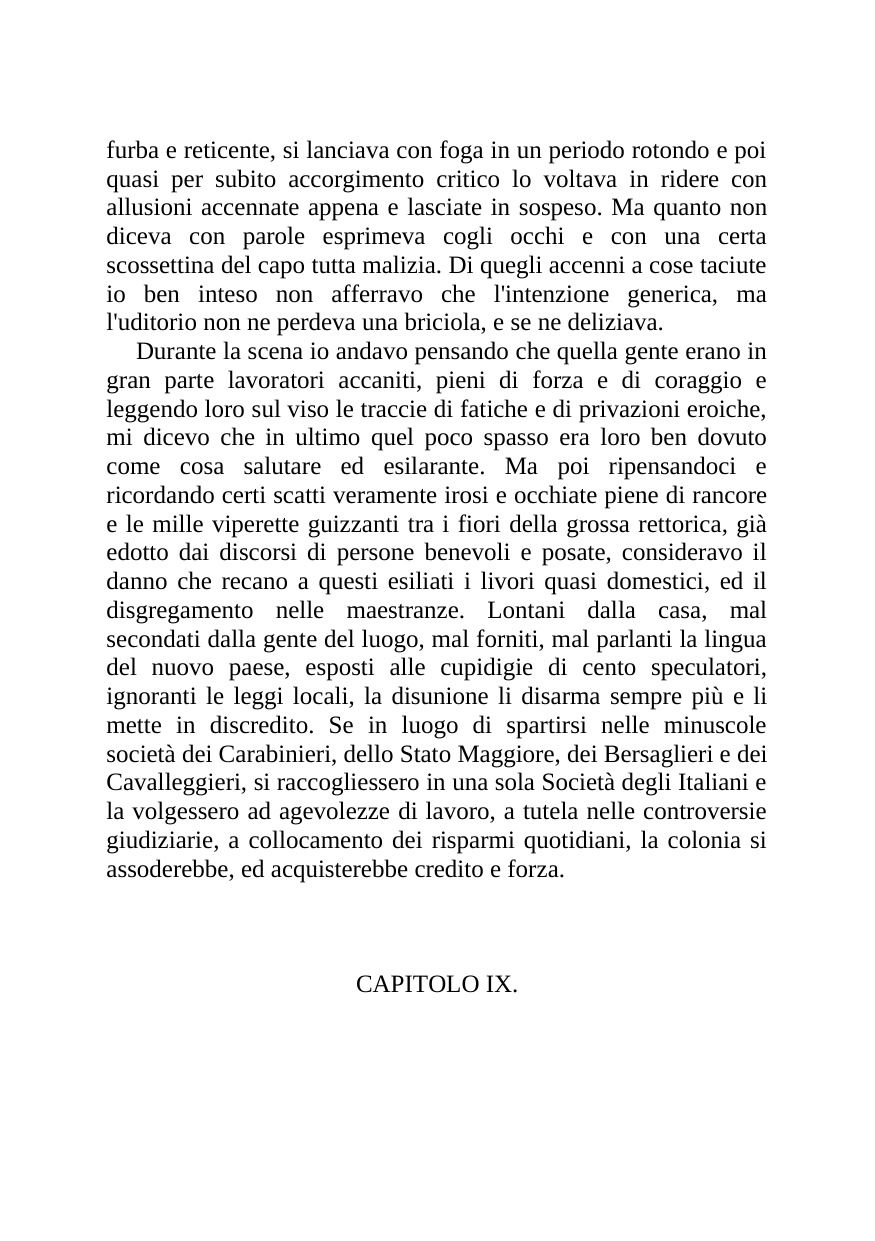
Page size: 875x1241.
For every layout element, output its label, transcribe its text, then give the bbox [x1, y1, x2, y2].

text furba e reticente, si lanciava con foga in un periodo rotondo e poi quasi per subito accorgimento critico lo voltava in ridere con allusioni accennate appena e lasciate in sospeso. Ma quanto non diceva con parole esprimeva cogli occhi e con una certa scossettina del capo tutta malizia. Di quegli accenni a cose taciute io ben inteso non afferravo che l'intenzione generica, ma l'uditorio non ne perdeva una briciola, e se ne deliziava. [106, 135, 768, 336]
text CAPITOLO IX. [106, 969, 768, 997]
text Durante la scena io andavo pensando che quella gente erano in gran parte lavoratori accaniti, pieni di forza e di coraggio e leggendo loro sul viso le traccie di fatiche e di privazioni eroiche, mi dicevo che in ultimo quel poco spasso era loro ben dovuto come cosa salutare ed esilarante. Ma poi ripensandoci e ricordando certi scatti veramente irosi e occhiate piene di rancore e le mille viperette guizzanti tra i fiori della grossa rettorica, già edotto dai discorsi di persone benevoli e posate, consideravo il danno che recano a questi esiliati i livori quasi domestici, ed il disgregamento nelle maestranze. Lontani dalla casa, mal secondati dalla gente del luogo, mal forniti, mal parlanti la lingua del nuovo paese, esposti alle cupidigie di cento speculatori, ignoranti le leggi locali, la disunione li disarma sempre più e li mette in discredito. Se in luogo di spartirsi nelle minuscole società dei Carabinieri, dello Stato Maggiore, dei Bersaglieri e dei Cavalleggieri, si raccogliessero in una sola Società degli Italiani e la volgessero ad agevolezze di lavoro, a tutela nelle controversie giudiziarie, a collocamento dei risparmi quotidiani, la colonia si assoderebbe, ed acquisterebbe credito e forza. [106, 336, 768, 882]
